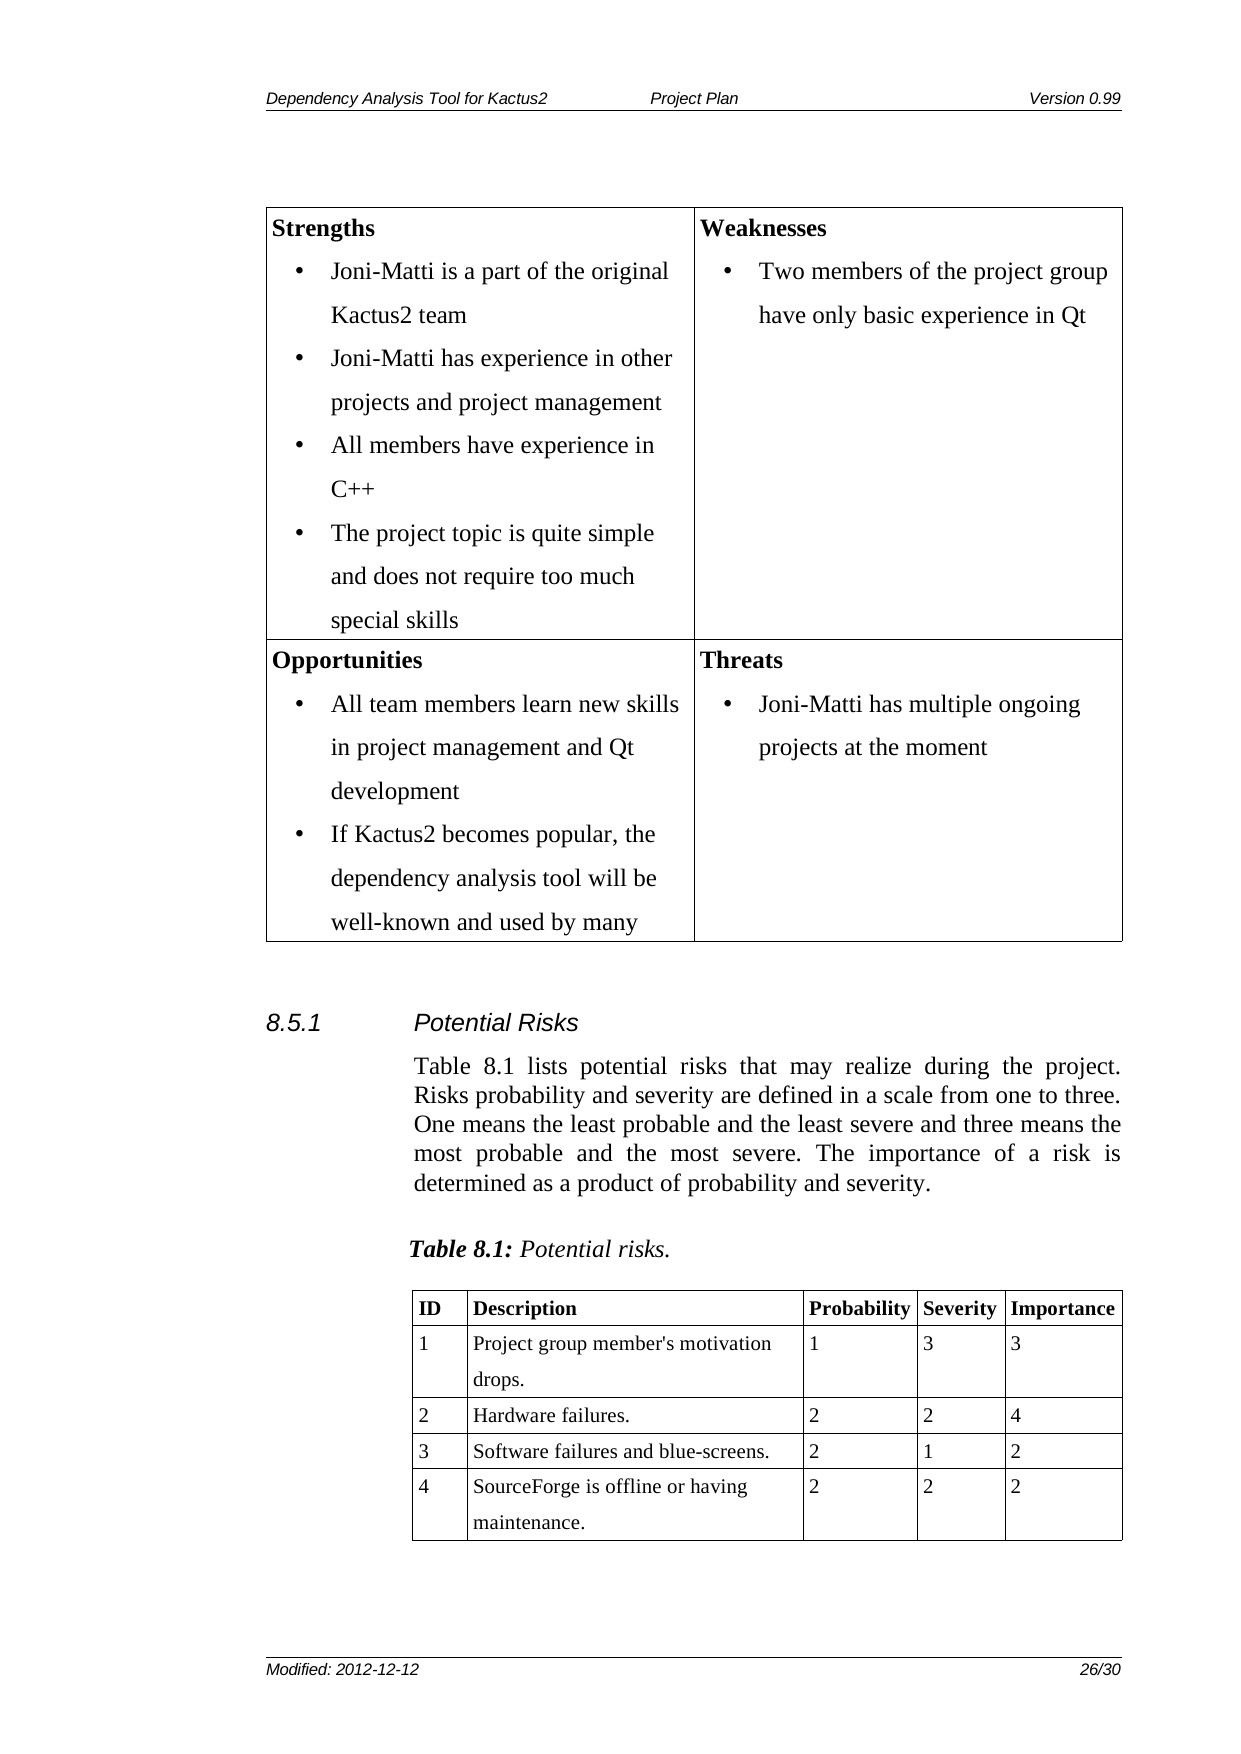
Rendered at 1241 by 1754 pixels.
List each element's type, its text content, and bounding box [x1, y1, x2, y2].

table_header Weaknesses Two members of the project group have only basic experience in Qt [695, 208, 1122, 639]
table_cell 2 [918, 1469, 1005, 1540]
table_cell Project group member's motivation drops. [468, 1326, 803, 1397]
table_cell 2 [804, 1434, 917, 1468]
table_cell Hardware failures. [468, 1398, 803, 1433]
table_cell Software failures and blue-screens. [468, 1434, 803, 1468]
table_cell 2 [918, 1398, 1005, 1433]
table_cell Opportunities All team members learn new skills in project management and Qt development If Kactus2 becomes popular, the dependency analysis tool will be well-known and used by many [267, 640, 694, 941]
table_cell 2 [1006, 1434, 1122, 1468]
table_cell 2 [1006, 1469, 1122, 1540]
table_cell 3 [1006, 1326, 1122, 1397]
table_cell 1 [918, 1434, 1005, 1468]
table_cell SourceForge is offline or having maintenance. [468, 1469, 803, 1540]
subtitle Potential Risks [266, 1008, 1122, 1037]
table_header Description [468, 1291, 803, 1325]
table_cell 2 [804, 1469, 917, 1540]
table_header Strengths Joni-Matti is a part of the original Kactus2 team Joni-Matti has experience in other projects and project management All members have experience in C++ The project topic is quite simple and does not require too much special skills [267, 208, 694, 639]
table_header Importance [1006, 1291, 1122, 1325]
table_cell Threats Joni-Matti has multiple ongoing projects at the moment [695, 640, 1122, 941]
table_cell 3 [413, 1434, 467, 1468]
table_header Severity [918, 1291, 1005, 1325]
table_cell 4 [413, 1469, 467, 1540]
table_header Probability [804, 1291, 917, 1325]
table_cell 2 [804, 1398, 917, 1433]
table_cell 3 [918, 1326, 1005, 1397]
table_cell 1 [804, 1326, 917, 1397]
table_cell 2 [413, 1398, 467, 1433]
table_header ID [413, 1291, 467, 1325]
table_cell 1 [413, 1326, 467, 1397]
table_cell 4 [1006, 1398, 1122, 1433]
text Table 8.1: Potential risks. [266, 1234, 1122, 1263]
text Table 8.1 lists potential risks that may realize during the project. Risks probability and severity are defined in a scale from one to three. One means the least probable and the least severe and three means the most probable and the most severe. The importance of a risk is determined as a product of probability and severity. [413, 1051, 1122, 1196]
